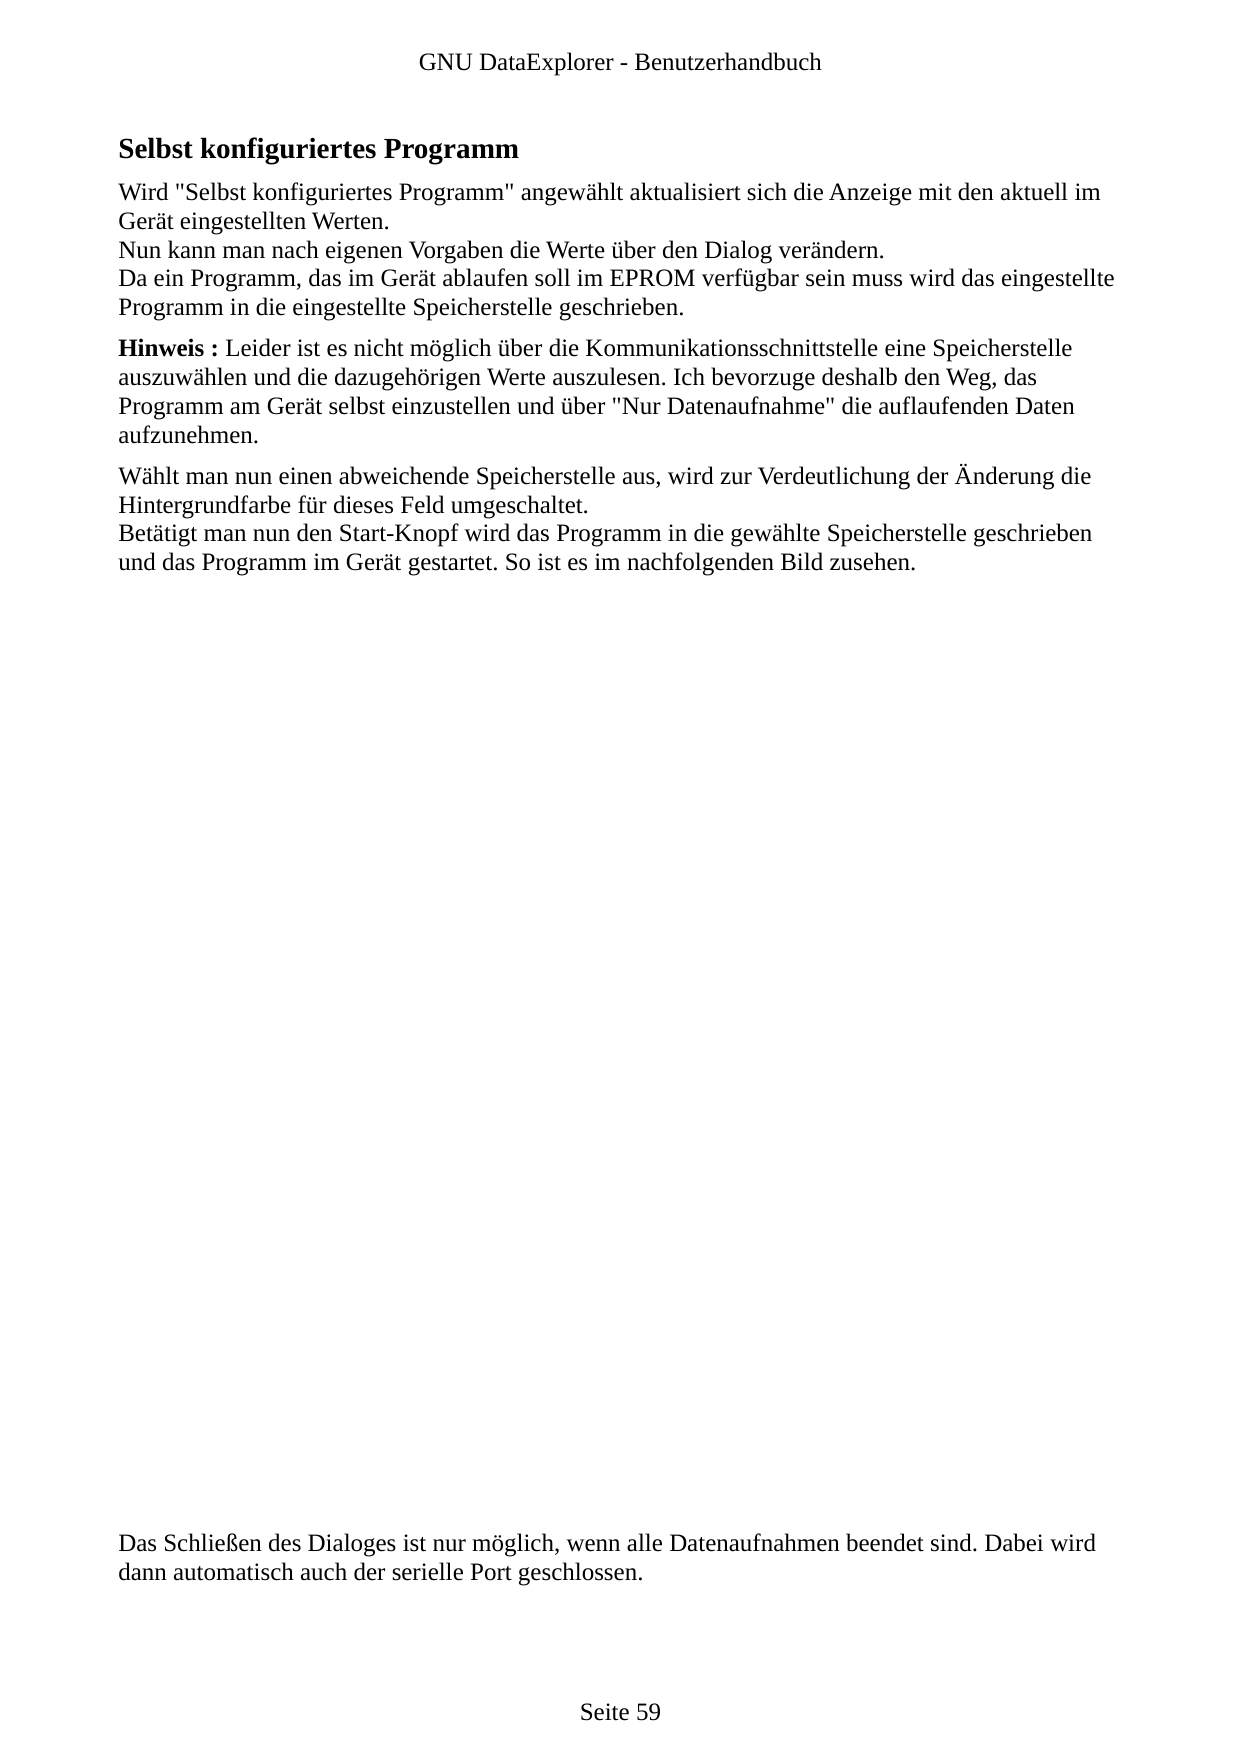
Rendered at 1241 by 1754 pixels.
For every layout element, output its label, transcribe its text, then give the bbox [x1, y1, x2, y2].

subtitle Selbst konfiguriertes Programm [118, 131, 1122, 165]
text Wählt man nun einen abweichende Speicherstelle aus, wird zur Verdeutlichung der Änderung die Hintergrundfarbe für dieses Feld umgeschaltet. Betätigt man nun den Start-Knopf wird das Programm in die gewählte Speicherstelle geschrieben und das Programm im Gerät gestartet. So ist es im nachfolgenden Bild zusehen. [118, 461, 1122, 576]
text Hinweis : Leider ist es nicht möglich über die Kommunikationsschnittstelle eine Speicherstelle auszuwählen und die dazugehörigen Werte auszulesen. Ich bevorzuge deshalb den Weg, das Programm am Gerät selbst einzustellen und über "Nur Datenaufnahme" die auflaufenden Daten aufzunehmen. [118, 333, 1122, 448]
text Wird "Selbst konfiguriertes Programm" angewählt aktualisiert sich die Anzeige mit den aktuell im Gerät eingestellten Werten. Nun kann man nach eigenen Vorgaben die Werte über den Dialog verändern. Da ein Programm, das im Gerät ablaufen soll im EPROM verfügbar sein muss wird das eingestellte Programm in die eingestellte Speicherstelle geschrieben. [118, 177, 1122, 321]
text Das Schließen des Dialoges ist nur möglich, wenn alle Datenaufnahmen beendet sind. Dabei wird dann automatisch auch der serielle Port geschlossen. [118, 1528, 1122, 1586]
